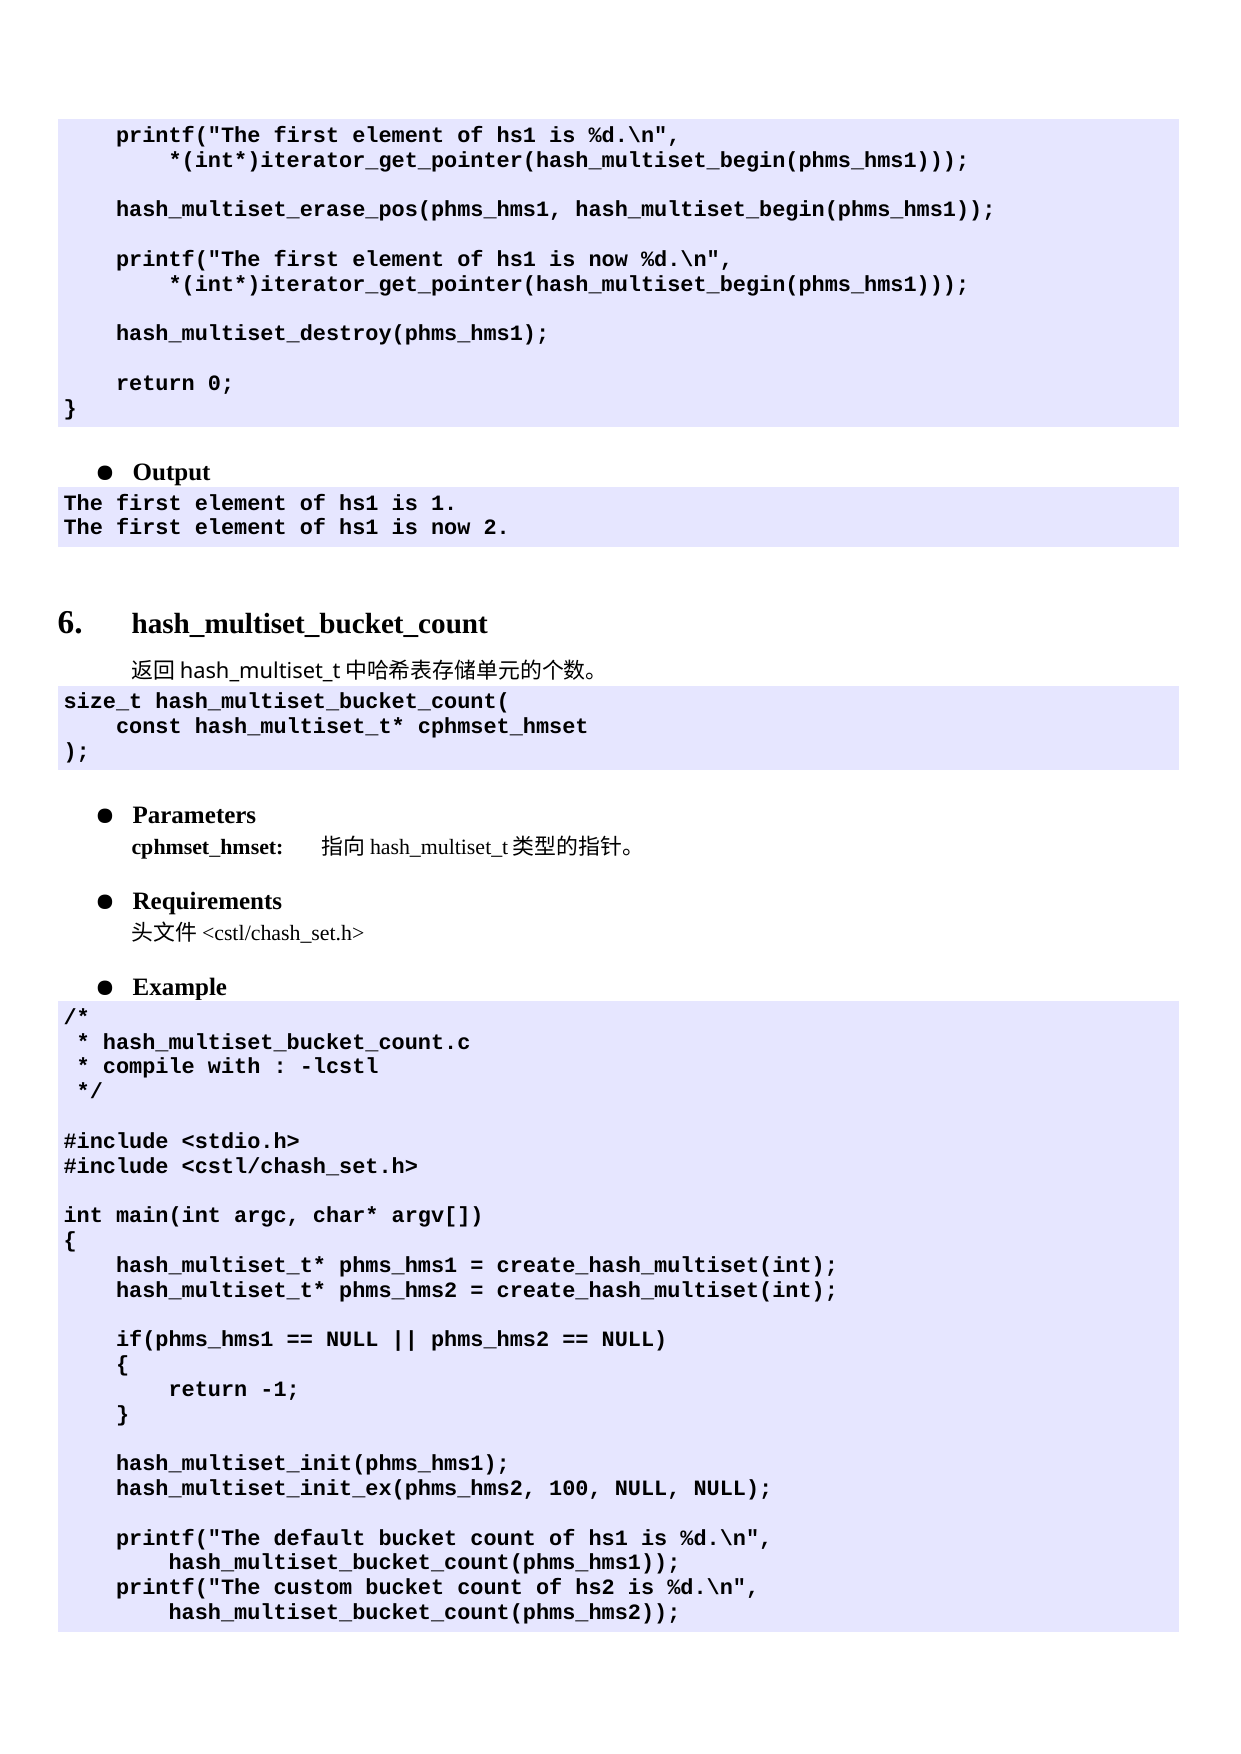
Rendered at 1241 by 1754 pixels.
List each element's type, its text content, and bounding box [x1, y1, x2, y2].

list Example [95, 972, 1179, 1000]
table_header printf("The first element of hs1 is %d.\n", *(int*)iterator_get_pointer(hash_multiset_begin(phms_hms1))); hash_multiset_erase_pos(phms_hms1, hash_multiset_begin(phms_hms1)); printf("The first element of hs1 is now %d.\n", *(int*)iterator_get_pointer(hash_multiset_begin(phms_hms1))); hash_multiset_destroy(phms_hms1); return 0; } [58, 119, 1179, 427]
subtitle hash_multiset_bucket_count [57, 602, 1179, 640]
table_header The first element of hs1 is 1. The first element of hs1 is now 2. [58, 487, 1179, 547]
list Parameters [95, 800, 1179, 829]
text 返回hash_multiset_t中哈希表存储单元的个数。 [57, 653, 1179, 684]
list Requirements [95, 886, 1179, 915]
text cphmset_hmset: 指向hash_multiset_t类型的指针。 [57, 829, 1179, 861]
list Output [95, 457, 1179, 486]
text 头文件 <cstl/chash_set.h> [57, 915, 1179, 946]
table_header /* * hash_multiset_bucket_count.c * compile with : -lcstl */ #include <stdio.h> #include <cstl/chash_set.h> int main(int argc, char* argv[]) { hash_multiset_t* phms_hms1 = create_hash_multiset(int); hash_multiset_t* phms_hms2 = create_hash_multiset(int); if(phms_hms1 == NULL || phms_hms2 == NULL) { return -1; } hash_multiset_init(phms_hms1); hash_multiset_init_ex(phms_hms2, 100, NULL, NULL); printf("The default bucket count of hs1 is %d.\n", hash_multiset_bucket_count(phms_hms1)); printf("The custom bucket count of hs2 is %d.\n", hash_multiset_bucket_count(phms_hms2)); [58, 1001, 1179, 1632]
table_header size_t hash_multiset_bucket_count( const hash_multiset_t* cphmset_hmset ); [58, 686, 1179, 770]
